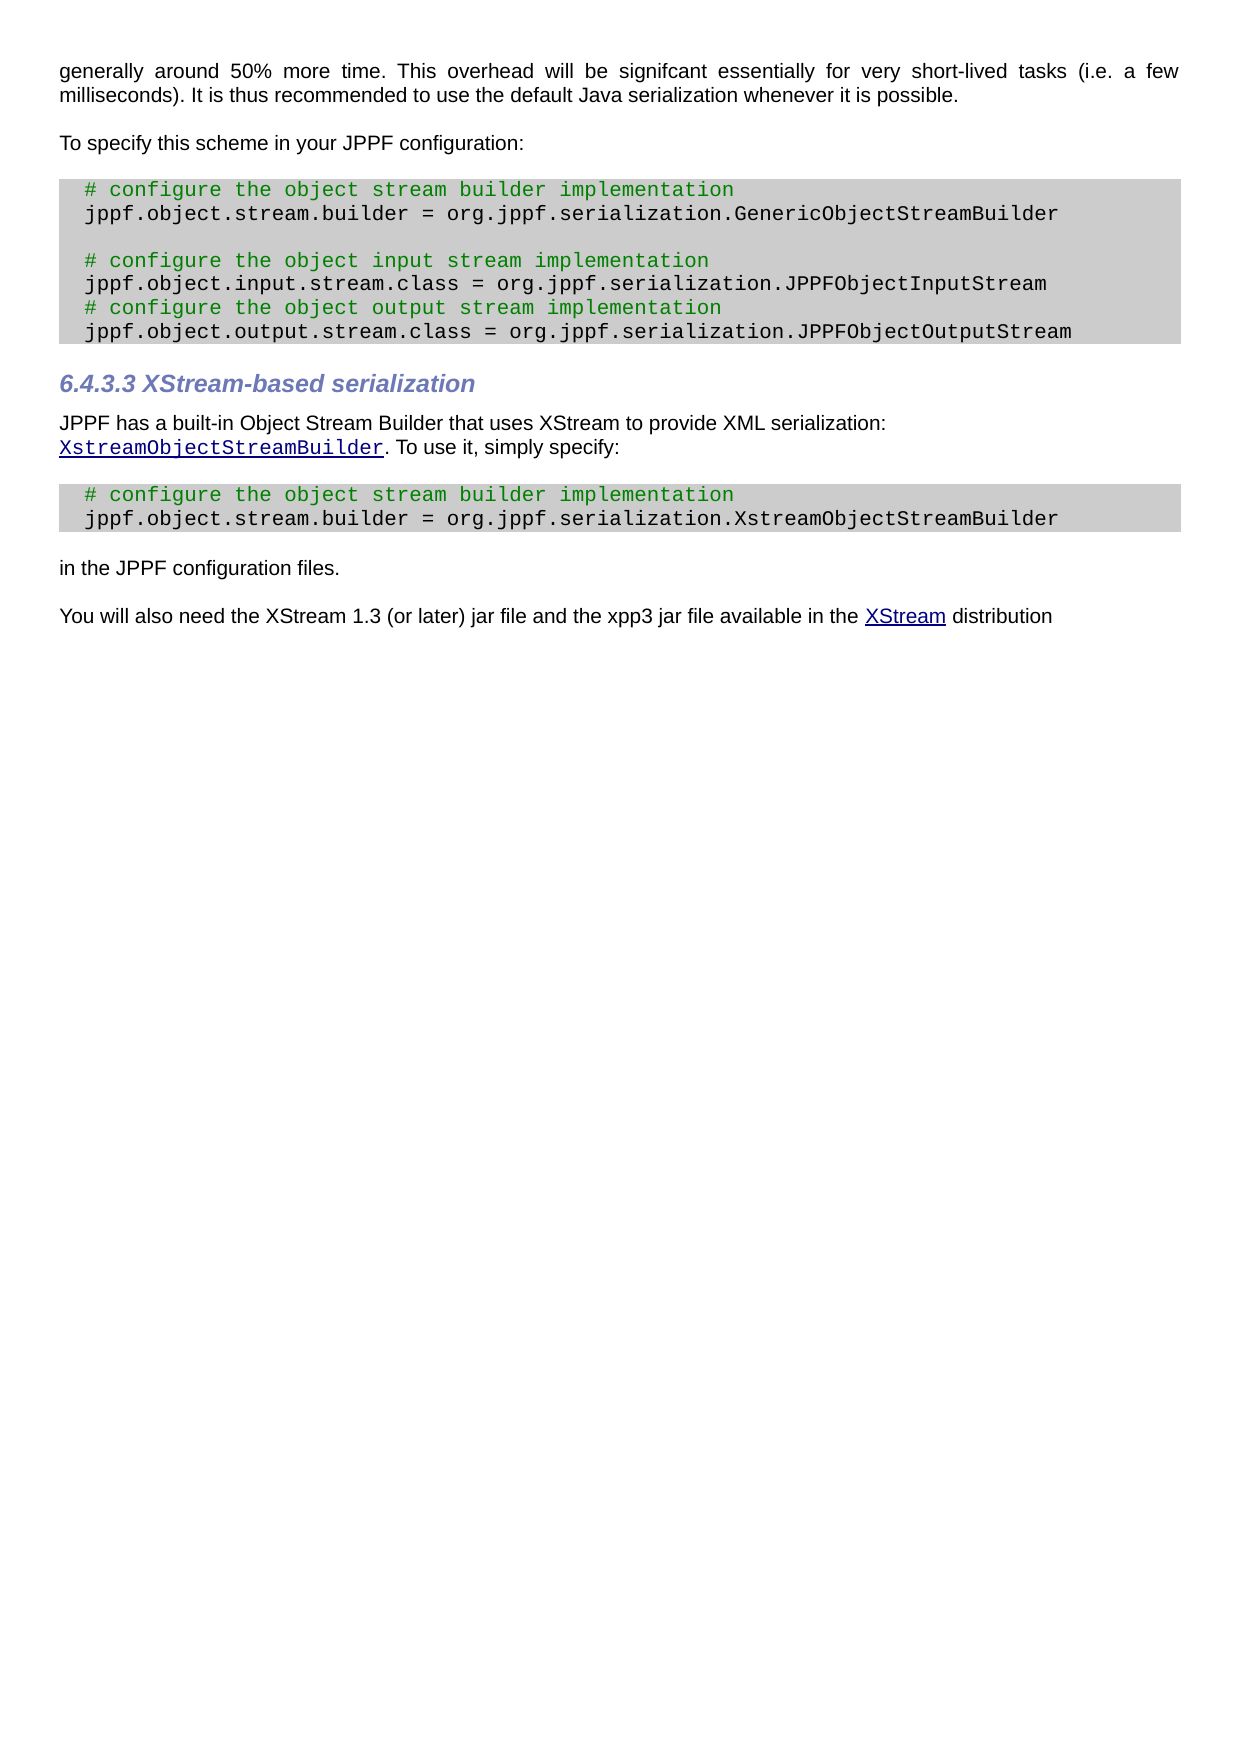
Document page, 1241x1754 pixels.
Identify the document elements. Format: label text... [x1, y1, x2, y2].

text You will also need the XStream 1.3 (or later) jar file and the xpp3 jar file available in the XStream distribution [59, 603, 1181, 627]
text jppf.object.output.stream.class = org.jppf.serialization.JPPFObjectOutputStream [59, 321, 1181, 344]
text in the JPPF configuration files. [59, 556, 1181, 579]
text generally around 50% more time. This overhead will be signifcant essentially for very short-lived tasks (i.e. a few milliseconds). It is thus recommended to use the default Java serialization whenever it is possible. [59, 59, 1181, 107]
text jppf.object.stream.builder = org.jppf.serialization.GenericObjectStreamBuilder [59, 202, 1181, 226]
text # configure the object output stream implementation [59, 297, 1181, 321]
text # configure the object input stream implementation [59, 250, 1181, 273]
subtitle XStream-based serialization [59, 369, 1181, 398]
text JPPF has a built-in Object Stream Builder that uses XStream to provide XML serialization: XstreamObjectStreamBuilder. To use it, simply specify: [59, 411, 1181, 460]
text # configure the object stream builder implementation [59, 484, 1181, 508]
text To specify this scheme in your JPPF configuration: [59, 131, 1181, 155]
text jppf.object.input.stream.class = org.jppf.serialization.JPPFObjectInputStream [59, 273, 1181, 297]
text jppf.object.stream.builder = org.jppf.serialization.XstreamObjectStreamBuilder [59, 508, 1181, 532]
text # configure the object stream builder implementation [59, 179, 1181, 202]
